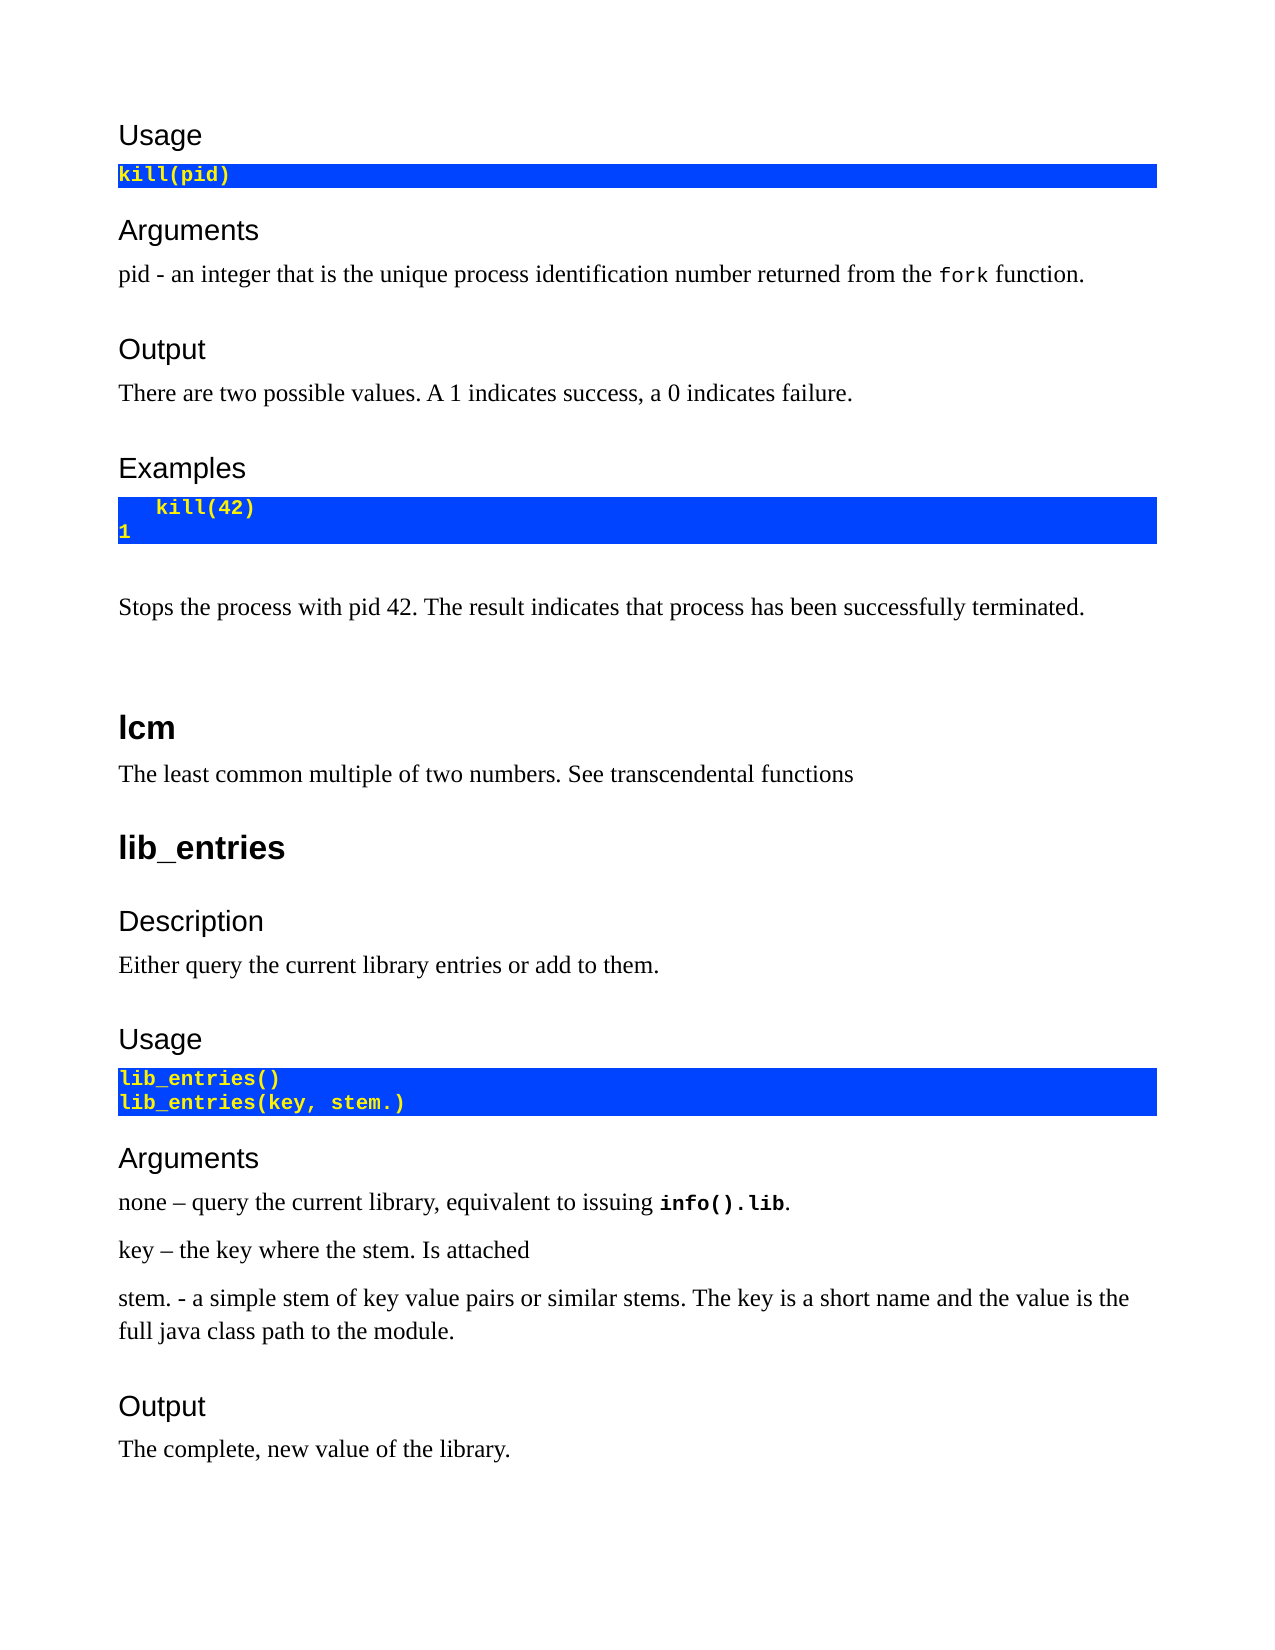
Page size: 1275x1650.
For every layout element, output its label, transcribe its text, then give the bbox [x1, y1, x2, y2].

subtitle Arguments [118, 213, 1157, 246]
text The least common multiple of two numbers. See transcendental functions [118, 759, 1157, 788]
subtitle Arguments [118, 1141, 1157, 1174]
subtitle Output [118, 1388, 1157, 1422]
subtitle Output [118, 332, 1157, 366]
subtitle Examples [118, 451, 1157, 484]
text lib_entries() [118, 1068, 1157, 1092]
subtitle Description [118, 904, 1157, 937]
text Either query the current library entries or add to them. [118, 950, 1157, 978]
text The complete, new value of the library. [118, 1434, 1157, 1463]
subtitle lib_entries [118, 828, 1157, 866]
text stem. - a simple stem of key value pairs or similar stems. The key is a short name and the value is the full java class path to the module. [118, 1283, 1157, 1345]
text lib_entries(key, stem.) [118, 1092, 1157, 1116]
subtitle Usage [118, 1022, 1157, 1056]
text key – the key where the stem. Is attached [118, 1235, 1157, 1264]
text pid - an integer that is the unique process identification number returned from the fork function. [118, 259, 1157, 288]
text kill(42) [118, 497, 1157, 521]
text none – query the current library, equivalent to issuing info().lib. [118, 1187, 1157, 1216]
subtitle lcm [118, 708, 1157, 747]
subtitle Usage [118, 118, 1157, 152]
text There are two possible values. A 1 indicates success, a 0 indicates failure. [118, 378, 1157, 407]
text kill(pid) [118, 164, 1157, 188]
text 1 [118, 521, 1157, 544]
text Stops the process with pid 42. The result indicates that process has been successfully terminated. [118, 592, 1157, 621]
